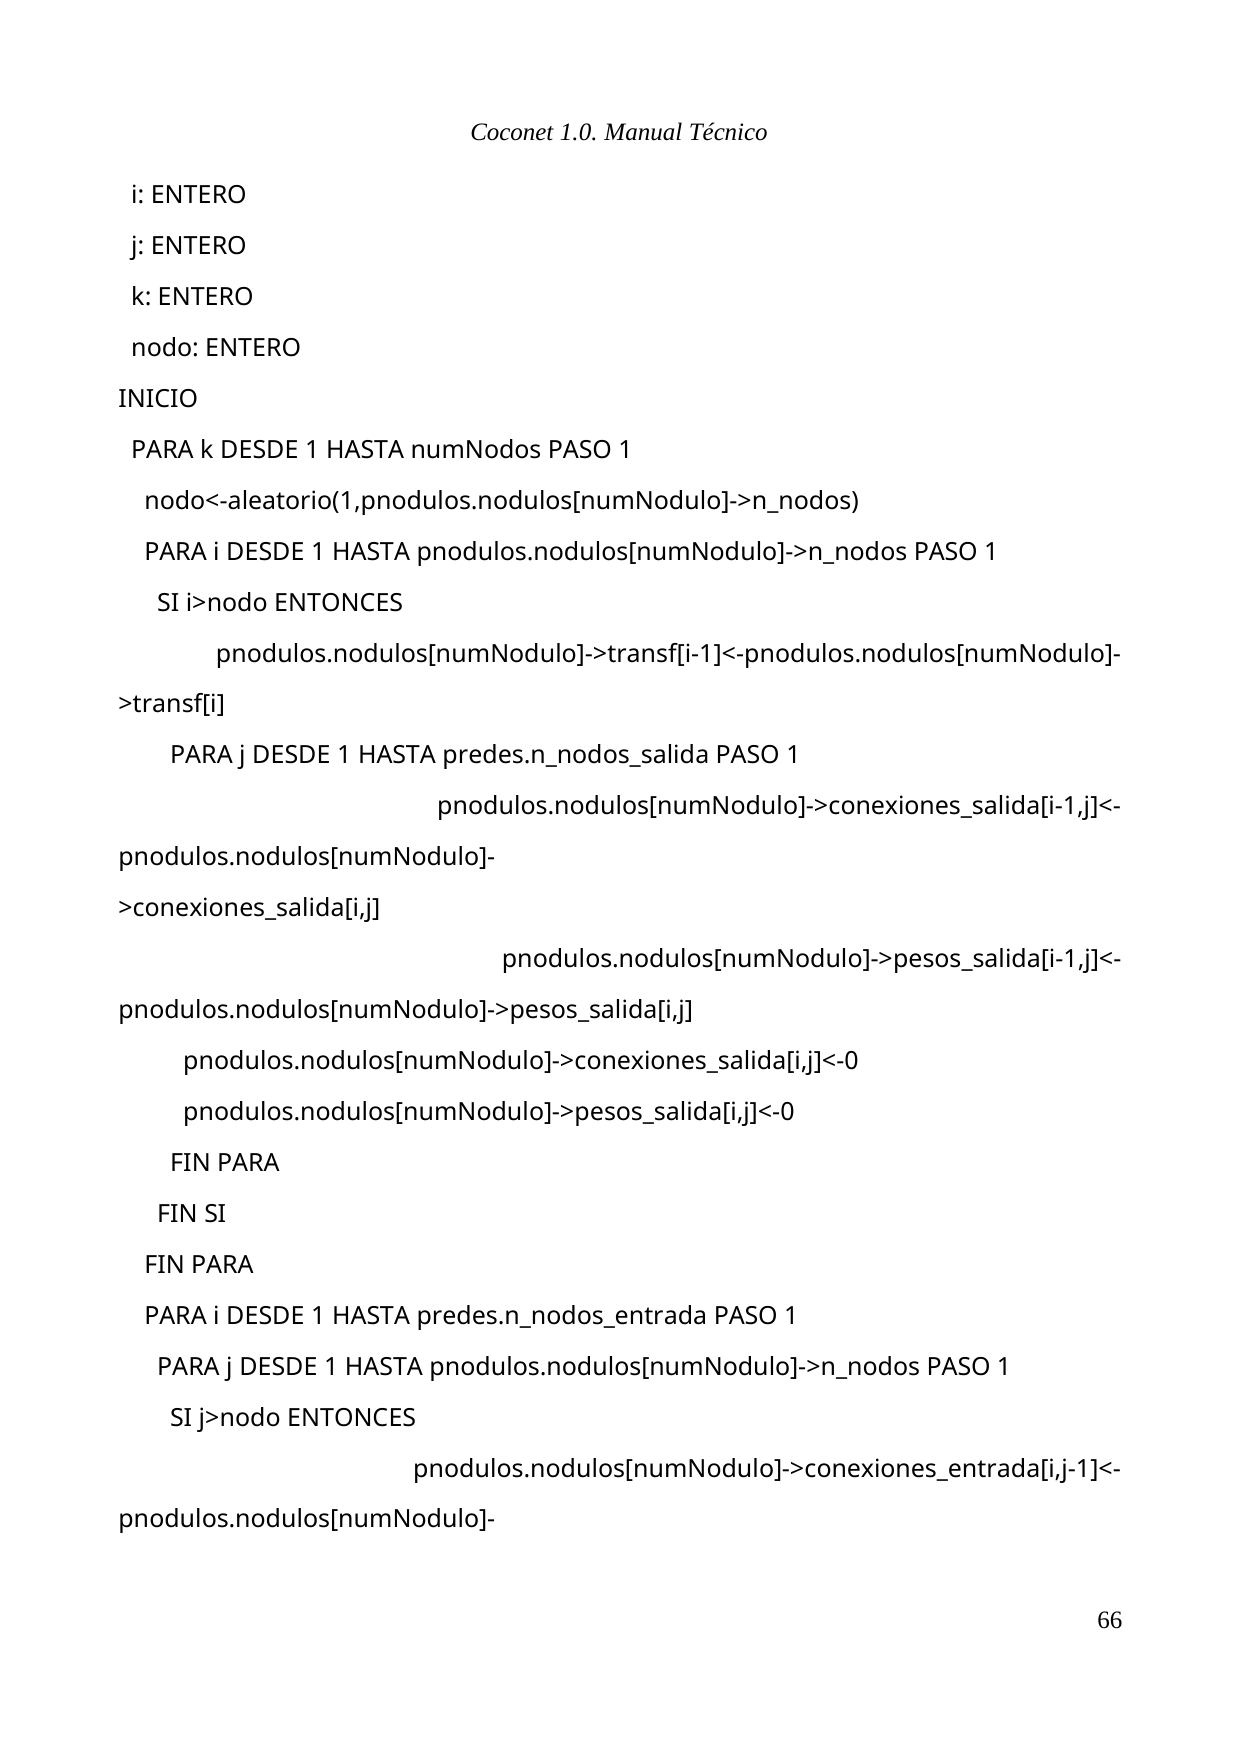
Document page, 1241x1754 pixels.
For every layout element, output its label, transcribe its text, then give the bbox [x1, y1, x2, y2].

text FIN SI [118, 1196, 1122, 1230]
text pnodulos.nodulos[numNodulo]->conexiones_salida[i,j]<-0 [118, 1043, 1122, 1077]
text nodo<-aleatorio(1,pnodulos.nodulos[numNodulo]->n_nodos) [118, 483, 1122, 517]
text pnodulos.nodulos[numNodulo]->pesos_salida[i,j]<-0 [118, 1094, 1122, 1128]
text pnodulos.nodulos[numNodulo]->pesos_salida[i-1,j]<-pnodulos.nodulos[numNodulo]->pesos_salida[i,j] [118, 941, 1122, 1026]
text PARA j DESDE 1 HASTA predes.n_nodos_salida PASO 1 [118, 737, 1122, 771]
text j: ENTERO [118, 228, 1122, 262]
text SI i>nodo ENTONCES [118, 584, 1122, 618]
text pnodulos.nodulos[numNodulo]->conexiones_entrada[i,j-1]<-pnodulos.nodulos[numNodulo]- [118, 1451, 1122, 1535]
text >conexiones_salida[i,j] [118, 890, 1122, 924]
text pnodulos.nodulos[numNodulo]->transf[i-1]<-pnodulos.nodulos[numNodulo]->transf[i] [118, 636, 1122, 720]
text FIN PARA [118, 1247, 1122, 1281]
text pnodulos.nodulos[numNodulo]->conexiones_salida[i-1,j]<-pnodulos.nodulos[numNodulo]- [118, 788, 1122, 873]
text nodo: ENTERO [118, 330, 1122, 364]
text PARA i DESDE 1 HASTA pnodulos.nodulos[numNodulo]->n_nodos PASO 1 [118, 534, 1122, 568]
text SI j>nodo ENTONCES [118, 1399, 1122, 1433]
text k: ENTERO [118, 279, 1122, 313]
text PARA i DESDE 1 HASTA predes.n_nodos_entrada PASO 1 [118, 1298, 1122, 1332]
text PARA j DESDE 1 HASTA pnodulos.nodulos[numNodulo]->n_nodos PASO 1 [118, 1349, 1122, 1383]
text FIN PARA [118, 1145, 1122, 1179]
text i: ENTERO [118, 177, 1122, 211]
text INICIO [118, 381, 1122, 415]
text PARA k DESDE 1 HASTA numNodos PASO 1 [118, 432, 1122, 466]
